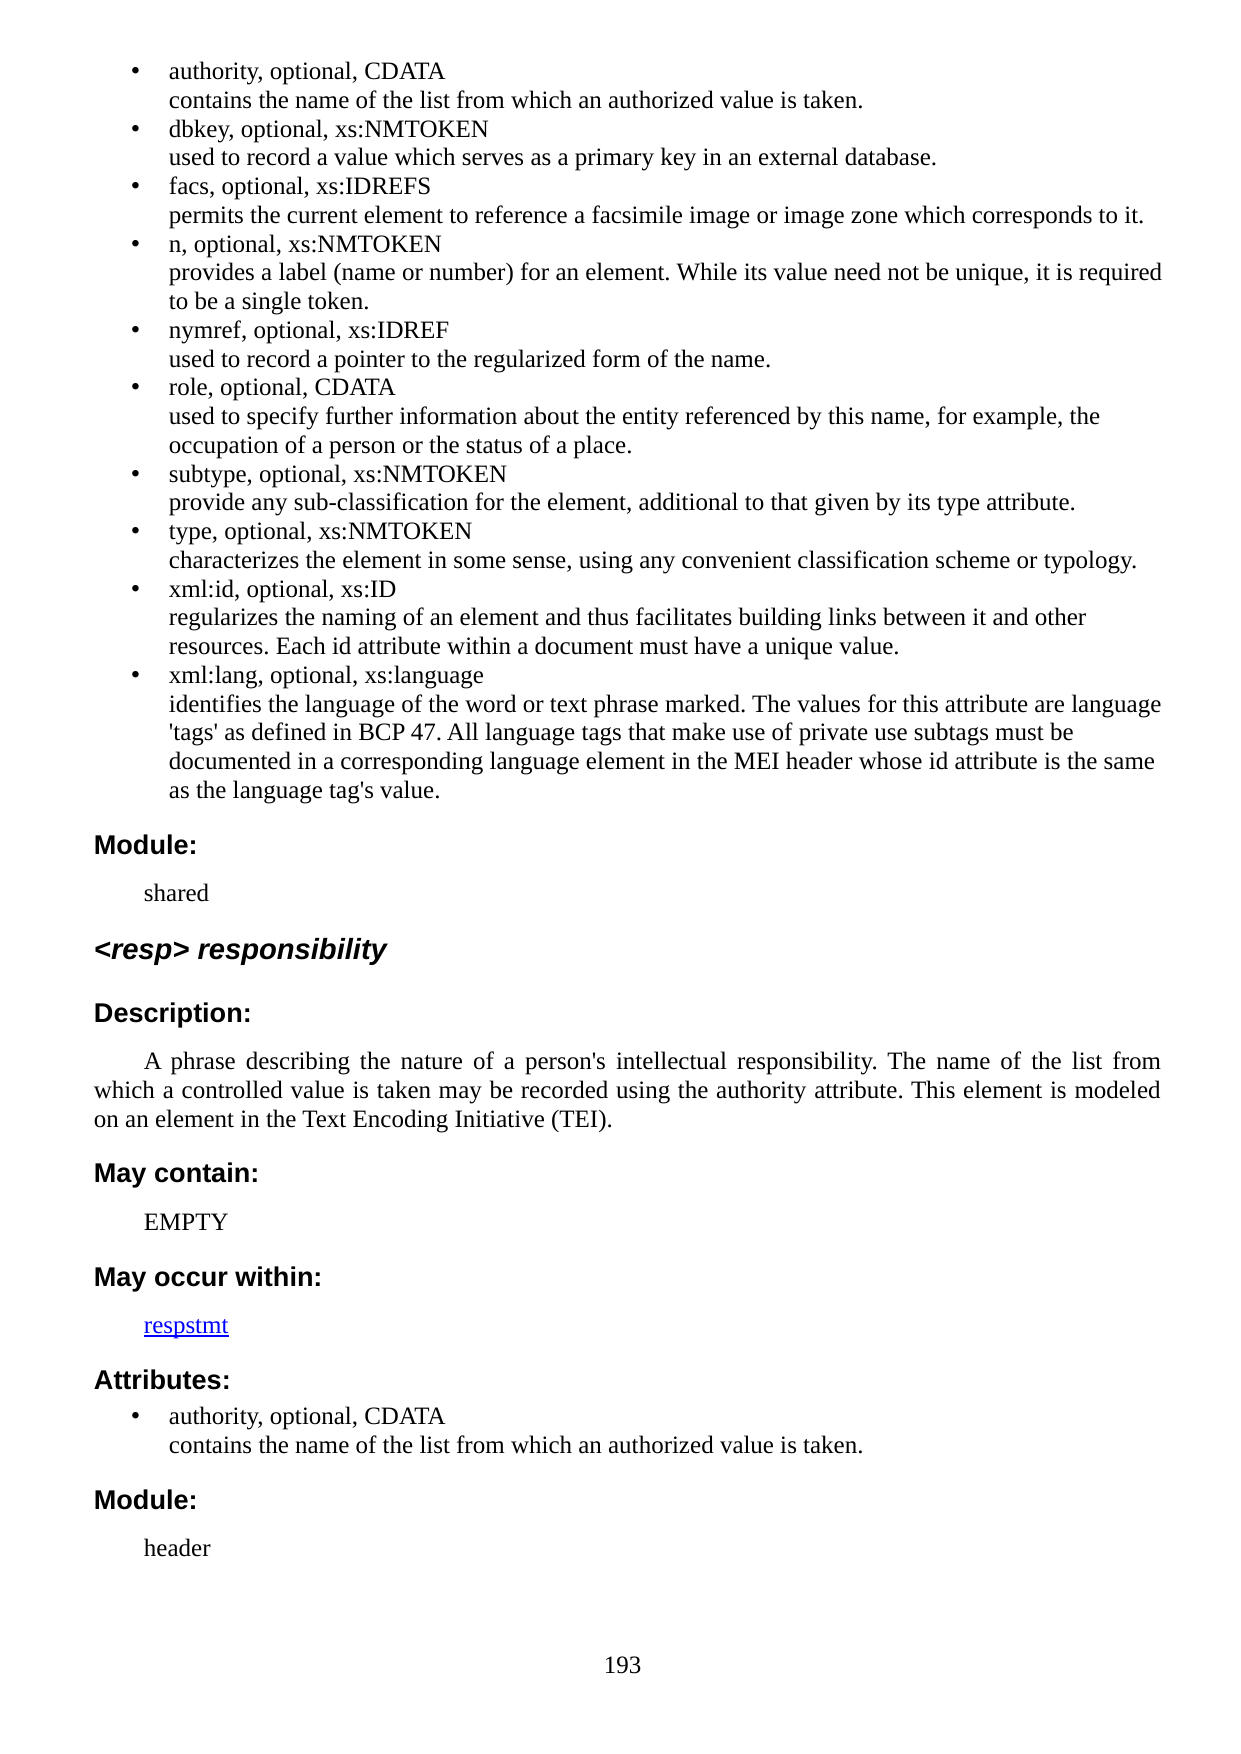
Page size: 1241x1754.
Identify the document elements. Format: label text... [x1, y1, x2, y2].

list facs, optional, xs:IDREFS permits the current element to reference a facsimile image or image zone which corresponds to it. [131, 171, 1162, 229]
list n, optional, xs:NMTOKEN provides a label (name or number) for an element. While its value need not be unique, it is required to be a single token. [131, 229, 1162, 315]
subtitle Attributes: [94, 1364, 1162, 1395]
list subtype, optional, xs:NMTOKEN provide any sub-classification for the element, additional to that given by its type attribute. [131, 459, 1162, 516]
list type, optional, xs:NMTOKEN characterizes the element in some sense, using any convenient classification scheme or typology. [131, 516, 1162, 574]
list role, optional, CDATA used to specify further information about the entity referenced by this name, for example, the occupation of a person or the status of a place. [131, 372, 1162, 459]
text header [94, 1533, 1162, 1562]
subtitle Module: [94, 829, 1162, 860]
text A phrase describing the nature of a person's intellectual responsibility. The name of the list from which a controlled value is taken may be recorded using the authority attribute. This element is modeled on an element in the Text Encoding Initiative (TEI). [94, 1046, 1162, 1132]
list authority, optional, CDATA contains the name of the list from which an authorized value is taken. [131, 56, 1162, 114]
text shared [94, 878, 1162, 907]
list authority, optional, CDATA contains the name of the list from which an authorized value is taken. [131, 1401, 1162, 1459]
text EMPTY [94, 1207, 1162, 1236]
subtitle Description: [94, 997, 1162, 1028]
list dbkey, optional, xs:NMTOKEN used to record a value which serves as a primary key in an external database. [131, 114, 1162, 171]
subtitle May occur within: [94, 1261, 1162, 1292]
subtitle May contain: [94, 1157, 1162, 1189]
list nymref, optional, xs:IDREF used to record a pointer to the regularized form of the name. [131, 315, 1162, 372]
list xml:id, optional, xs:ID regularizes the naming of an element and thus facilitates building links between it and other resources. Each id attribute within a document must have a unique value. [131, 574, 1162, 660]
subtitle <resp> responsibility [94, 932, 1162, 966]
list xml:lang, optional, xs:language identifies the language of the word or text phrase marked. The values for this attribute are language 'tags' as defined in BCP 47. All language tags that make use of private use subtags must be documented in a corresponding language element in the MEI header whose id attribute is the same as the language tag's value. [131, 660, 1162, 804]
text respstmt [94, 1310, 1162, 1339]
subtitle Module: [94, 1484, 1162, 1515]
